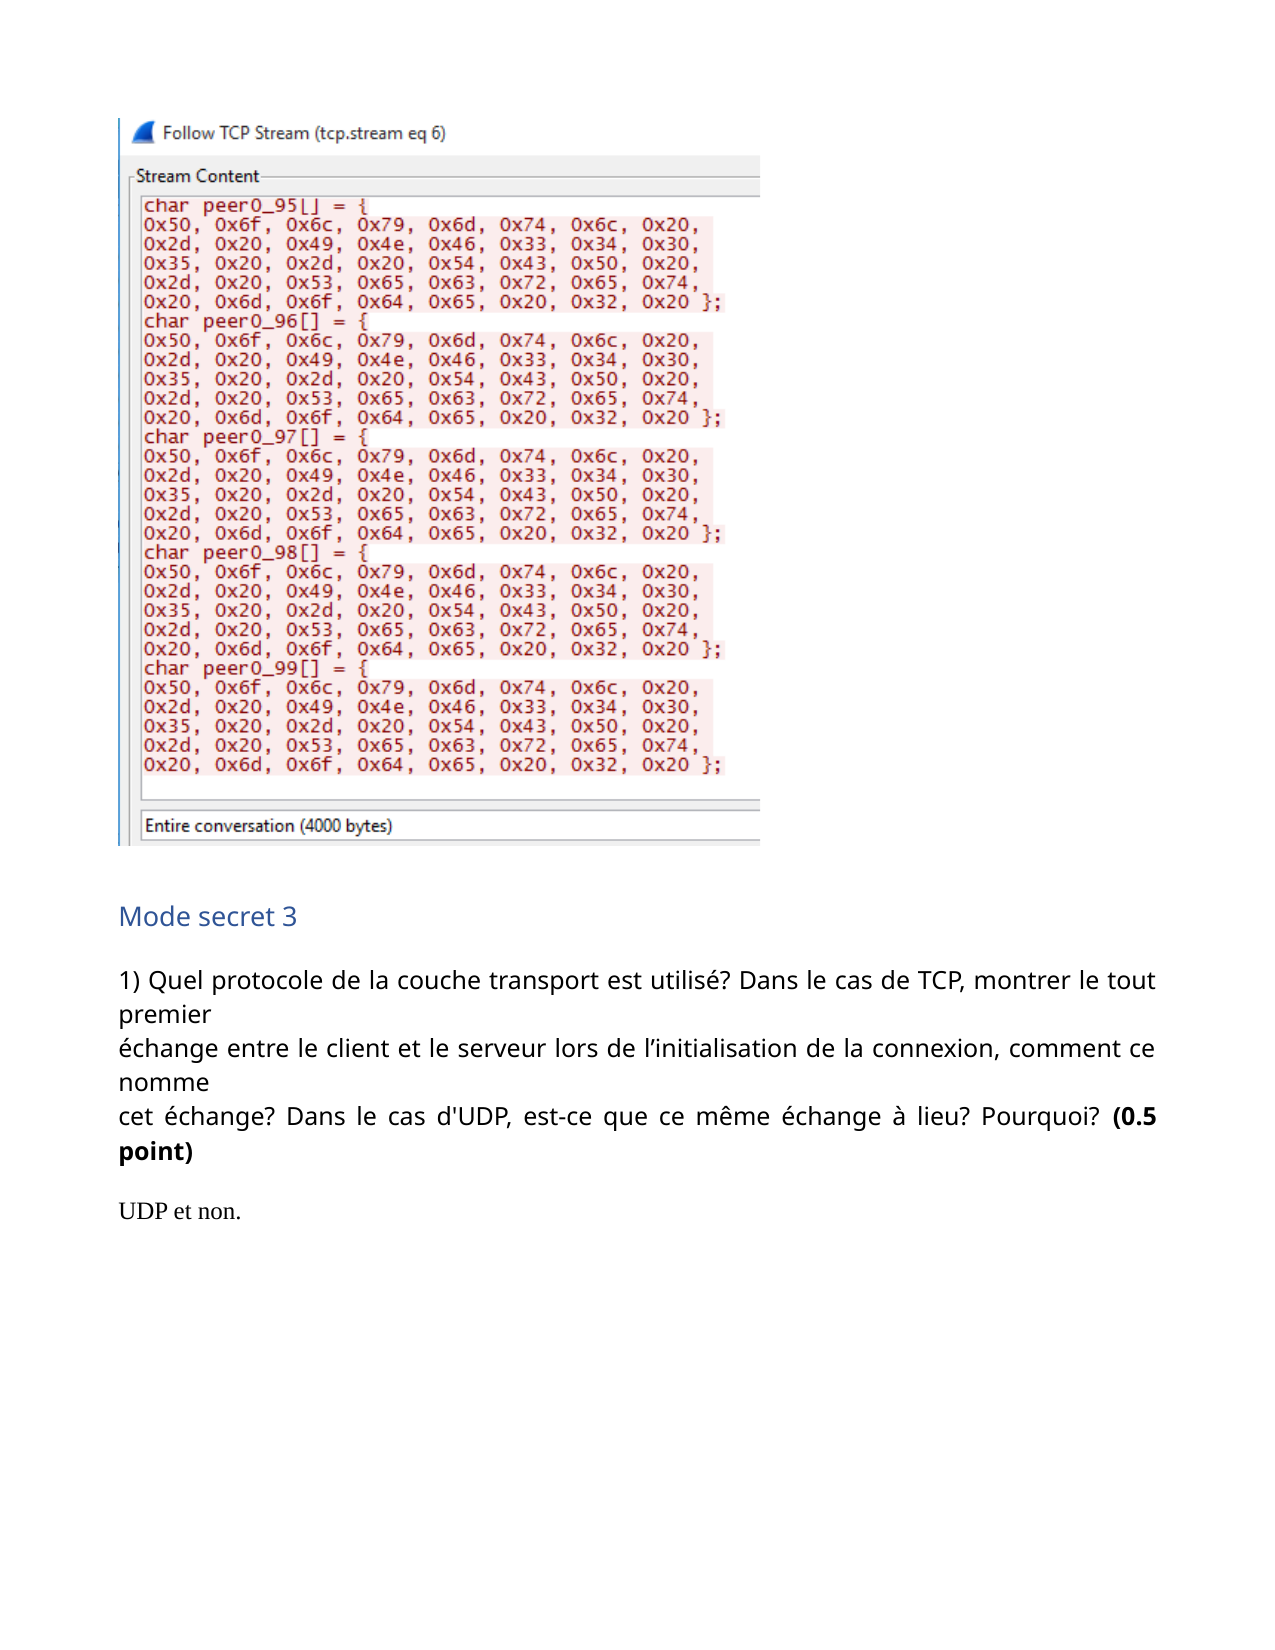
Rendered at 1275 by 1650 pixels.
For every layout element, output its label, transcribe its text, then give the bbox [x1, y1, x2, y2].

text 1) Quel protocole de la couche transport est utilisé? Dans le cas de TCP, montrer le tout premier échange entre le client et le serveur lors de l’initialisation de la connexion, comment ce nomme cet échange? Dans le cas d'UDP, est-ce que ce même échange à lieu? Pourquoi? (0.5 point) [118, 963, 1157, 1167]
text UDP et non. [118, 1196, 1157, 1225]
subtitle Mode secret 3 [118, 897, 1157, 934]
